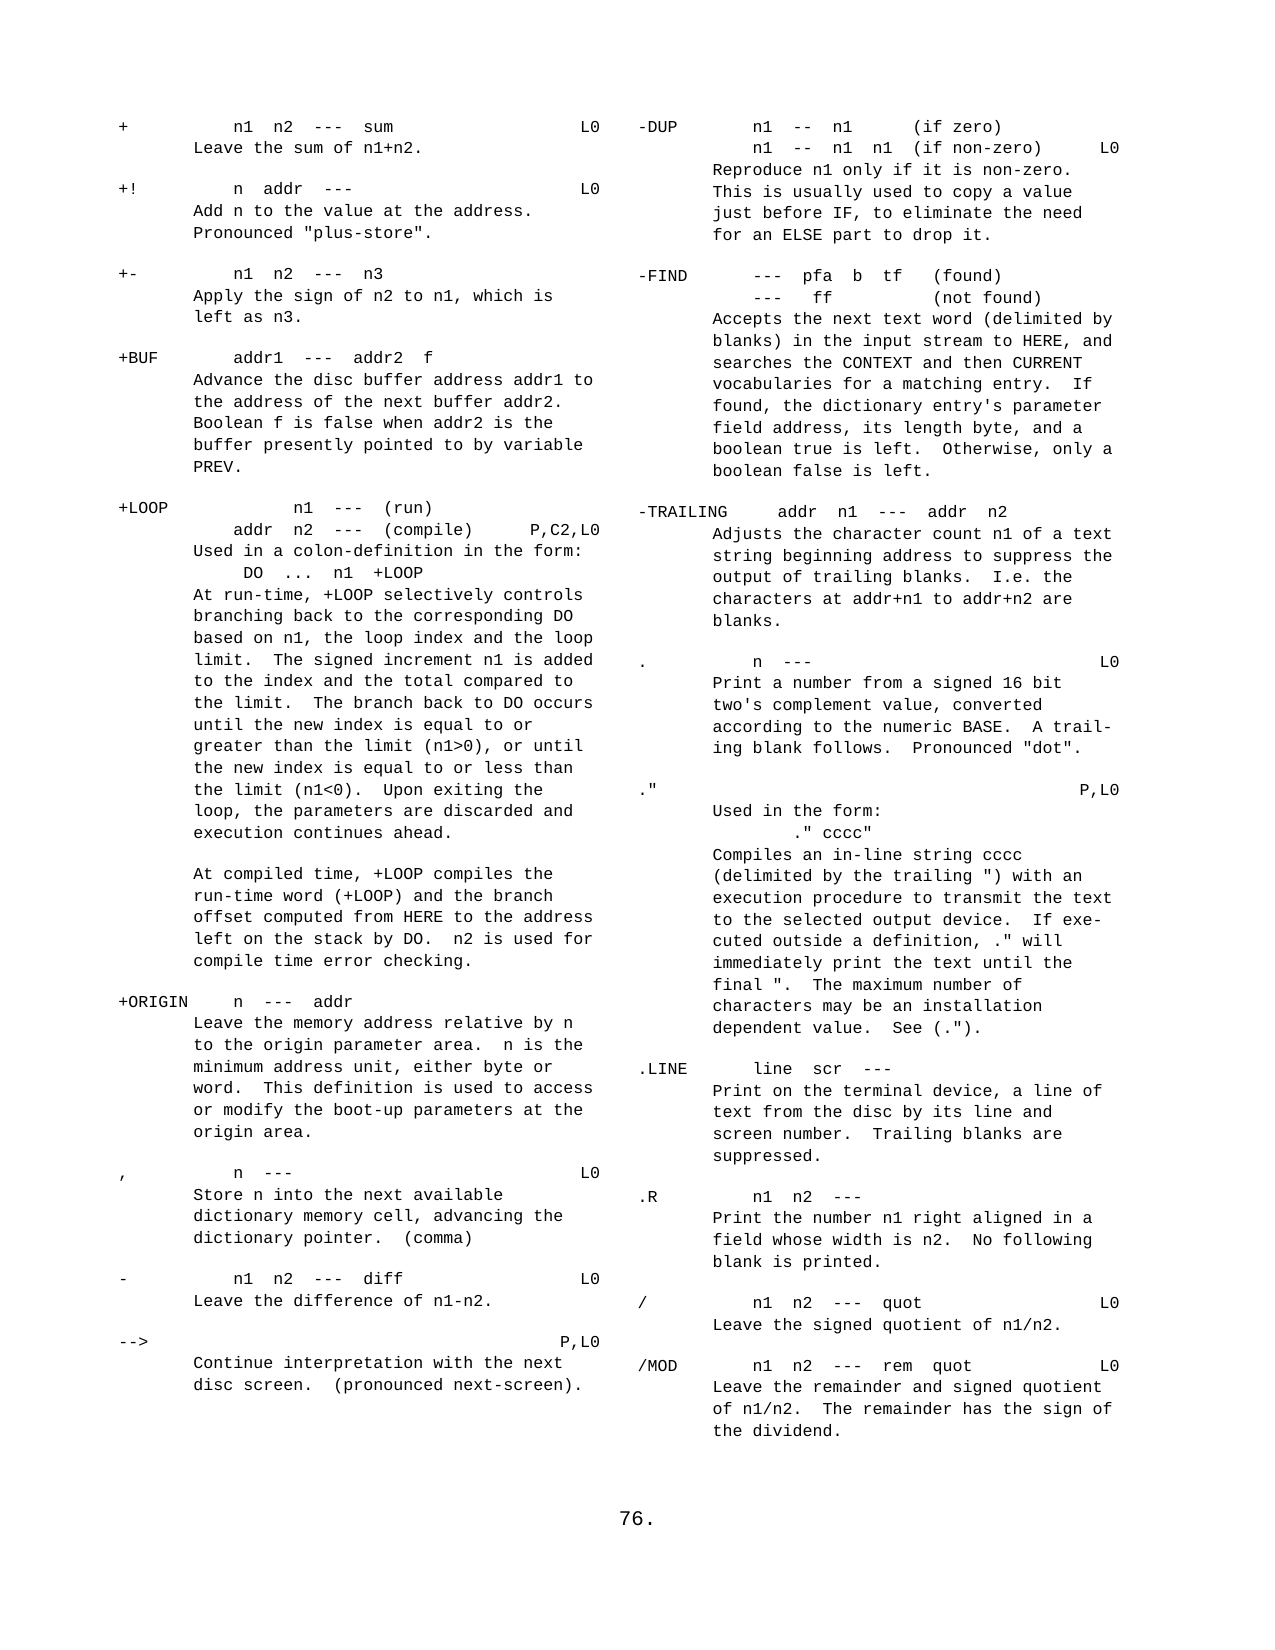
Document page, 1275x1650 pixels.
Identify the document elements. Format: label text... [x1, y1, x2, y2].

text /MOD n1 n2 --- rem quot L0 [637, 1357, 1119, 1376]
text -TRAILING addr n1 --- addr n2 [637, 504, 1119, 523]
text ." cccc" [637, 824, 1119, 843]
text -DUP n1 -- n1 (if zero) [637, 118, 1119, 137]
text Print the number n1 right aligned in a field whose width is n2. No following blank is printed. [637, 1210, 1119, 1272]
text Add n to the value at the address. Pronounced "plus-store". [118, 203, 600, 243]
text Leave the memory address relative by n to the origin parameter area. n is the minimum address unit, either byte or word. This definition is used to access or modify the boot-up parameters at the origin area. [118, 1015, 600, 1142]
text +LOOP n1 --- (run) [118, 499, 600, 518]
text Continue interpretation with the next disc screen. (pronounced next-screen). [118, 1355, 600, 1396]
text Store n into the next available dictionary memory cell, advancing the dictionary pointer. (comma) [118, 1186, 600, 1248]
text .LINE line scr --- [637, 1061, 1119, 1079]
text Used in a colon-definition in the form: [118, 543, 600, 562]
text Accepts the next text word (delimited by blanks) in the input stream to HERE, and searches the CONTEXT and then CURRENT vocabularies for a matching entry. If found, the dictionary entry's parameter field address, its length byte, and a boolean true is left. Otherwise, only a boolean false is left. [637, 311, 1119, 481]
text --- ff (not found) [637, 289, 1119, 308]
text . n --- L0 [637, 653, 1119, 672]
text At compiled time, +LOOP compiles the run-time word (+LOOP) and the branch offset computed from HERE to the address left on the stack by DO. n2 is used for compile time error checking. [118, 866, 600, 971]
text n1 -- n1 n1 (if non-zero) L0 [637, 140, 1119, 159]
text + n1 n2 --- sum L0 [118, 118, 600, 137]
text Print a number from a signed 16 bit two's complement value, converted according to the numeric BASE. A trail­ing blank follows. Pronounced "dot". [637, 675, 1119, 759]
text Apply the sign of n2 to n1, which is left as n3. [118, 287, 600, 328]
text DO ... n1 +LOOP [118, 564, 600, 583]
text / n1 n2 --- quot L0 [637, 1294, 1119, 1313]
text Advance the disc buffer address addr1 to the address of the next buffer addr2. Boolean f is false when addr2 is the buffer presently pointed to by variable PREV. [118, 372, 600, 477]
text , n --- L0 [118, 1164, 600, 1183]
text Leave the sum of n1+n2. [118, 140, 600, 159]
text +BUF addr1 --- addr2 f [118, 350, 600, 369]
text +! n addr --- L0 [118, 181, 600, 200]
text Leave the remainder and signed quotient of n1/n2. The remainder has the sign of the dividend. [637, 1379, 1119, 1441]
text -FIND --- pfa b tf (found) [637, 268, 1119, 286]
text Reproduce n1 only if it is non-zero. This is usually used to copy a value just before IF, to eliminate the need for an ELSE part to drop it. [637, 161, 1119, 245]
text .R n1 n2 --- [637, 1188, 1119, 1207]
text Compiles an in-line string cccc (delimited by the trailing ") with an execution procedure to transmit the text to the selected output device. If exe­cuted outside a definition, ." will immediately print the text until the final ". The maximum number of characters may be an installation dependent value. See (."). [637, 846, 1119, 1038]
text Print on the terminal device, a line of text from the disc by its line and screen number. Trailing blanks are suppressed. [637, 1082, 1119, 1166]
text Used in the form: [637, 803, 1119, 822]
text addr n2 --- (compile) P,C2,L0 [118, 521, 600, 540]
text --> P,L0 [118, 1333, 600, 1352]
text Leave the signed quotient of n1/n2. [637, 1316, 1119, 1335]
text At run-time, +LOOP selectively controls branching back to the corresponding DO based on n1, the loop index and the loop limit. The signed increment n1 is added to the index and the total compared to the limit. The branch back to DO occurs until the new index is equal to or greater than the limit (n1>0), or until the new index is equal to or less than the limit (n1<0). Upon exiting the loop, the parameters are discarded and execution continues ahead. [118, 586, 600, 843]
text Adjusts the character count n1 of a text string beginning address to suppress the output of trailing blanks. I.e. the characters at addr+n1 to addr+n2 are blanks. [637, 525, 1119, 631]
text ." P,L0 [637, 781, 1119, 800]
text +- n1 n2 --- n3 [118, 265, 600, 284]
text - n1 n2 --- diff L0 [118, 1271, 600, 1289]
text +ORIGIN n --- addr [118, 993, 600, 1012]
text Leave the difference of n1-n2. [118, 1292, 600, 1311]
